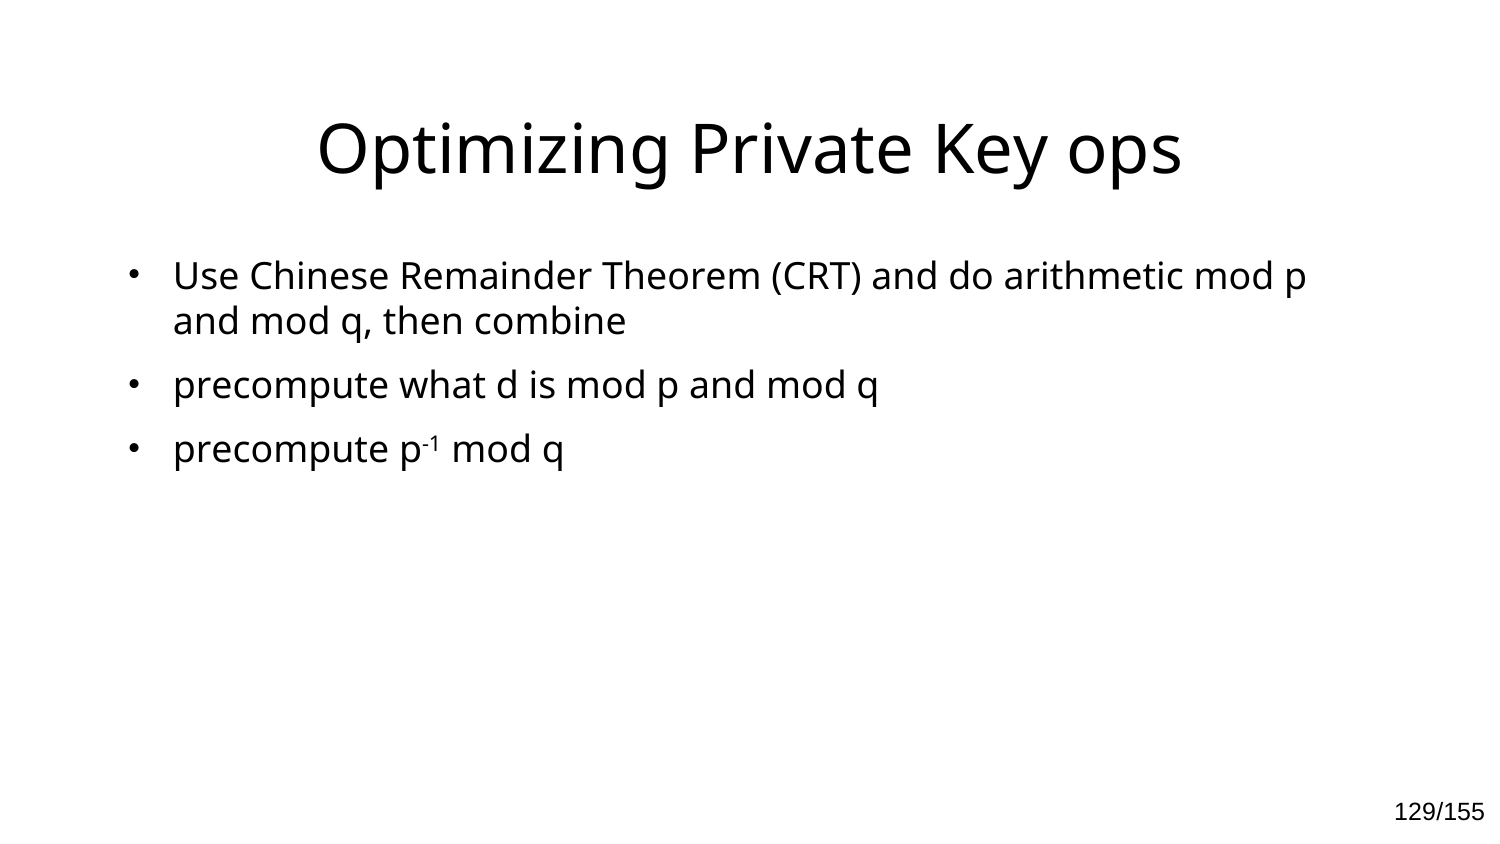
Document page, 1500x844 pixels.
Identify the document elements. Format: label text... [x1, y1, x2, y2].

list Use Chinese Remainder Theorem (CRT) and do arithmetic mod p and mod q, then combine precompute what d is mod p and mod q precompute p-1 mod q [112, 243, 1388, 751]
title Optimizing Private Key ops [112, 74, 1388, 216]
